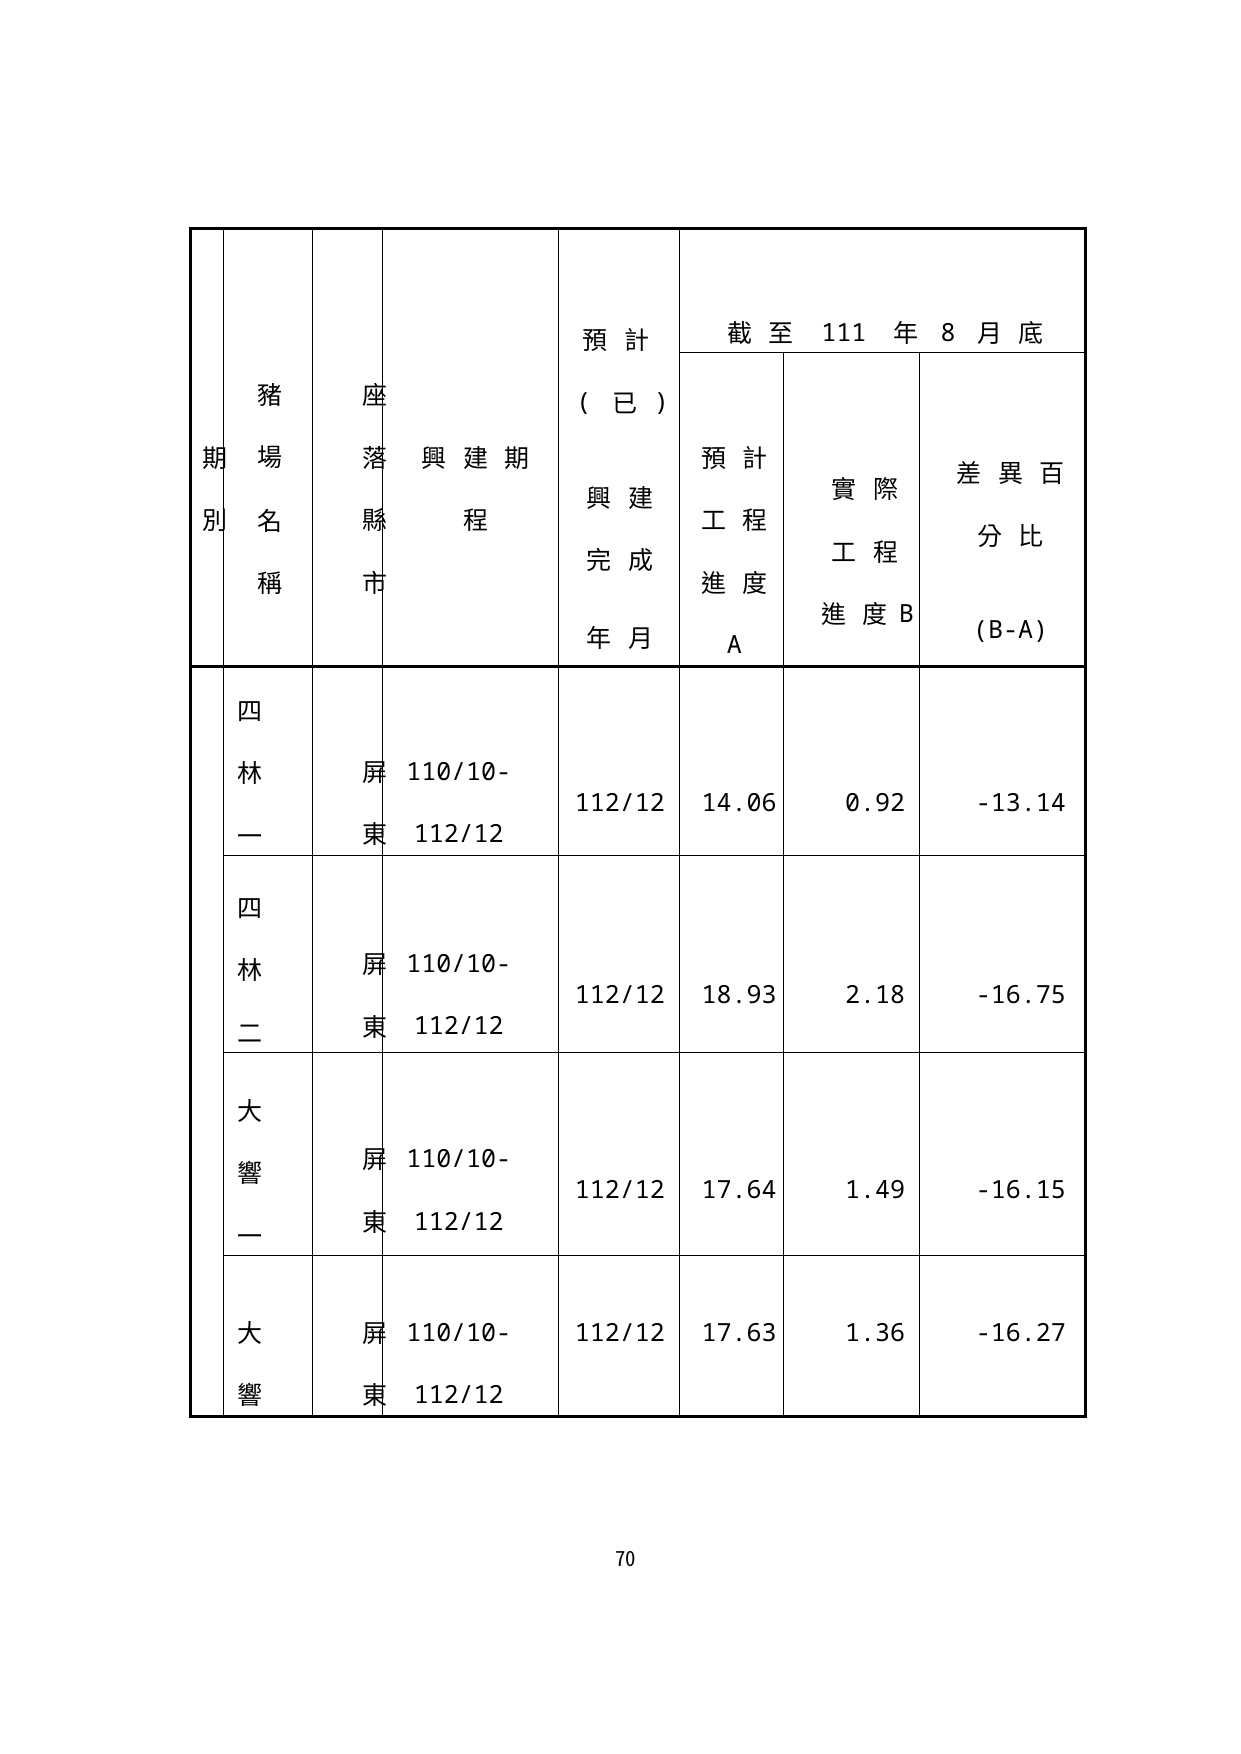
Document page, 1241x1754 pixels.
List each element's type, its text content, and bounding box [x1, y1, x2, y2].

table_cell 110/10-112/12 [383, 1053, 558, 1255]
table_header 預計(已) 興建完成 年月 [559, 230, 679, 665]
table_cell 112/12 [559, 668, 679, 855]
table_cell 2.18 [784, 856, 919, 1052]
table_cell 第 2 期 [192, 668, 223, 1415]
table_cell 110/10-112/12 [383, 1256, 558, 1415]
table_cell 差異百分比 (B-A) [920, 353, 1084, 665]
table_cell 實際工程進度B [784, 353, 919, 665]
table_cell 110/10-112/12 [383, 668, 558, 855]
table_cell 112/12 [559, 856, 679, 1052]
table_cell 18.93 [680, 856, 783, 1052]
table_cell 17.64 [680, 1053, 783, 1255]
table_cell 屏東 [313, 668, 382, 855]
table_cell 預計工程進度A [680, 353, 783, 665]
table_header 截至111年8月底 [680, 230, 1084, 352]
table_cell 110/10-112/12 [383, 856, 558, 1052]
table_cell 14.06 [680, 668, 783, 855]
table_cell 112/12 [559, 1053, 679, 1255]
table_cell -13.14 [920, 668, 1084, 855]
table_cell 112/12 [559, 1256, 679, 1415]
table_cell 四林二 [224, 856, 312, 1052]
table_cell 屏東 [313, 1053, 382, 1255]
table_cell 17.63 [680, 1256, 783, 1415]
table_cell 0.92 [784, 668, 919, 855]
table_cell -16.15 [920, 1053, 1084, 1255]
table_cell 1.49 [784, 1053, 919, 1255]
table_cell 屏東 [313, 856, 382, 1052]
table_header 期別 [192, 230, 223, 665]
table_cell 大響 [224, 1256, 312, 1415]
table_cell 四林一 [224, 668, 312, 855]
table_cell 屏東 [313, 1256, 382, 1415]
table_cell -16.75 [920, 856, 1084, 1052]
table_cell 1.36 [784, 1256, 919, 1415]
table_header 豬場 名稱 [224, 230, 312, 665]
table_cell 大響一 [224, 1053, 312, 1255]
table_header 座落縣市 [313, 230, 382, 665]
table_header 興建期程 [383, 230, 558, 665]
table_cell -16.27 [920, 1256, 1084, 1415]
